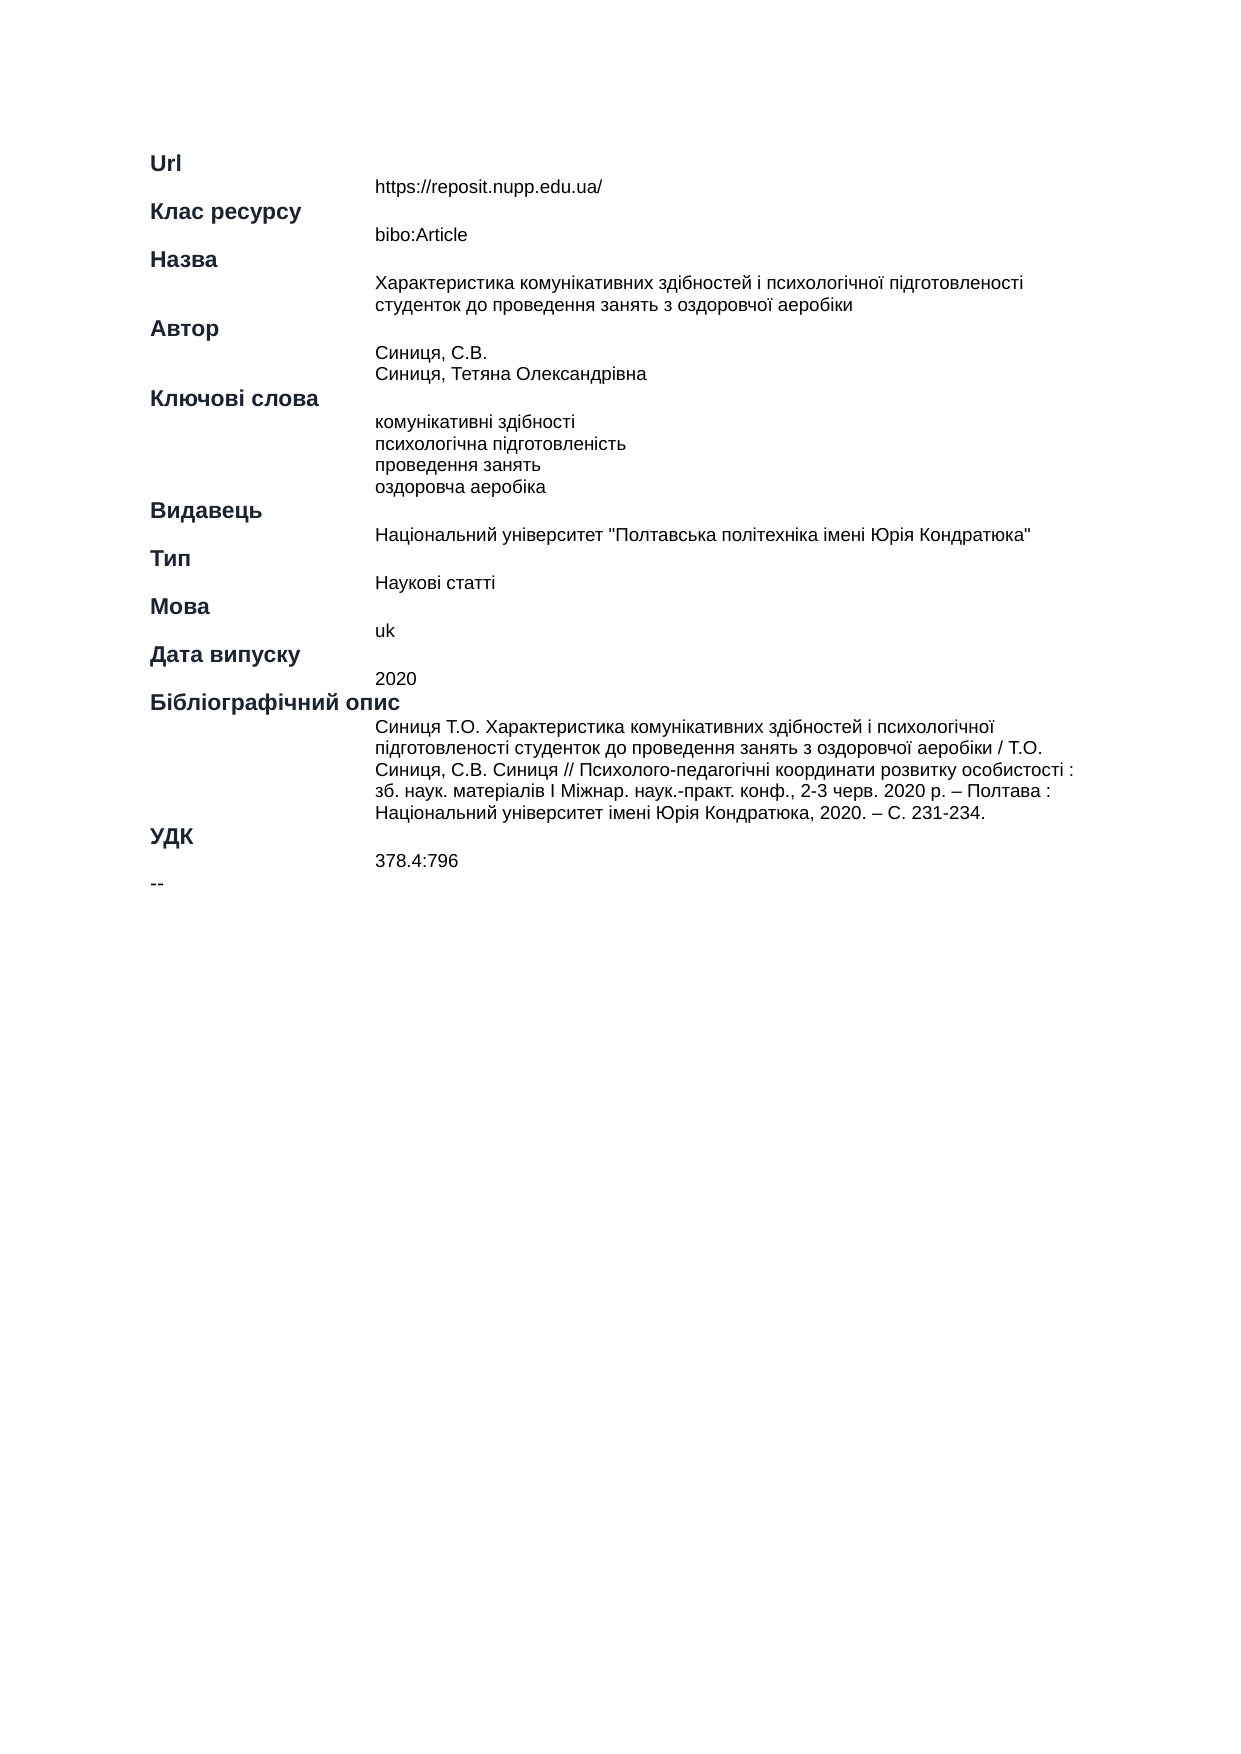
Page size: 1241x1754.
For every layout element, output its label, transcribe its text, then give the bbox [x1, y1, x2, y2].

text bibo:Article [375, 224, 1090, 246]
text Мова [150, 593, 1090, 619]
text Ключові слова [150, 385, 1090, 411]
text проведення занять [375, 454, 1090, 476]
text Синиця Т.О. Характеристика комунікативних здібностей і психологічної підготовленості студенток до проведення занять з оздоровчої аеробіки / Т.О. Синиця, С.В. Синиця // Психолого-педагогічні координати розвитку особистості : зб. наук. матеріалів І Міжнар. наук.-практ. конф., 2-3 черв. 2020 р. – Полтава : Національний університет імені Юрія Кондратюка, 2020. – С. 231-234. [375, 715, 1090, 823]
text uk [375, 619, 1090, 641]
text Наукові статті [375, 572, 1090, 593]
text Синиця, Тетяна Олександрівна [375, 363, 1090, 385]
text Бібліографічний опис [150, 689, 1090, 715]
text Дата випуску [150, 641, 1090, 667]
text психологічна підготовленість [375, 433, 1090, 454]
text Тип [150, 545, 1090, 572]
text Національний університет "Полтавська політехніка імені Юрія Кондратюка" [375, 524, 1090, 545]
text https://reposit.nupp.edu.ua/ [375, 176, 1090, 198]
text комунікативні здібності [375, 411, 1090, 433]
text Клас ресурсу [150, 198, 1090, 224]
text -- [150, 871, 1090, 895]
text 2020 [375, 667, 1090, 689]
text Автор [150, 315, 1090, 342]
text Характеристика комунікативних здібностей і психологічної підготовленості студенток до проведення занять з оздоровчої аеробіки [375, 272, 1090, 315]
text 378.4:796 [375, 849, 1090, 871]
text оздоровча аеробіка [375, 476, 1090, 497]
text Синиця, С.В. [375, 342, 1090, 363]
text УДК [150, 823, 1090, 849]
text Видавець [150, 497, 1090, 524]
text Назва [150, 246, 1090, 272]
text Url [150, 150, 1090, 176]
